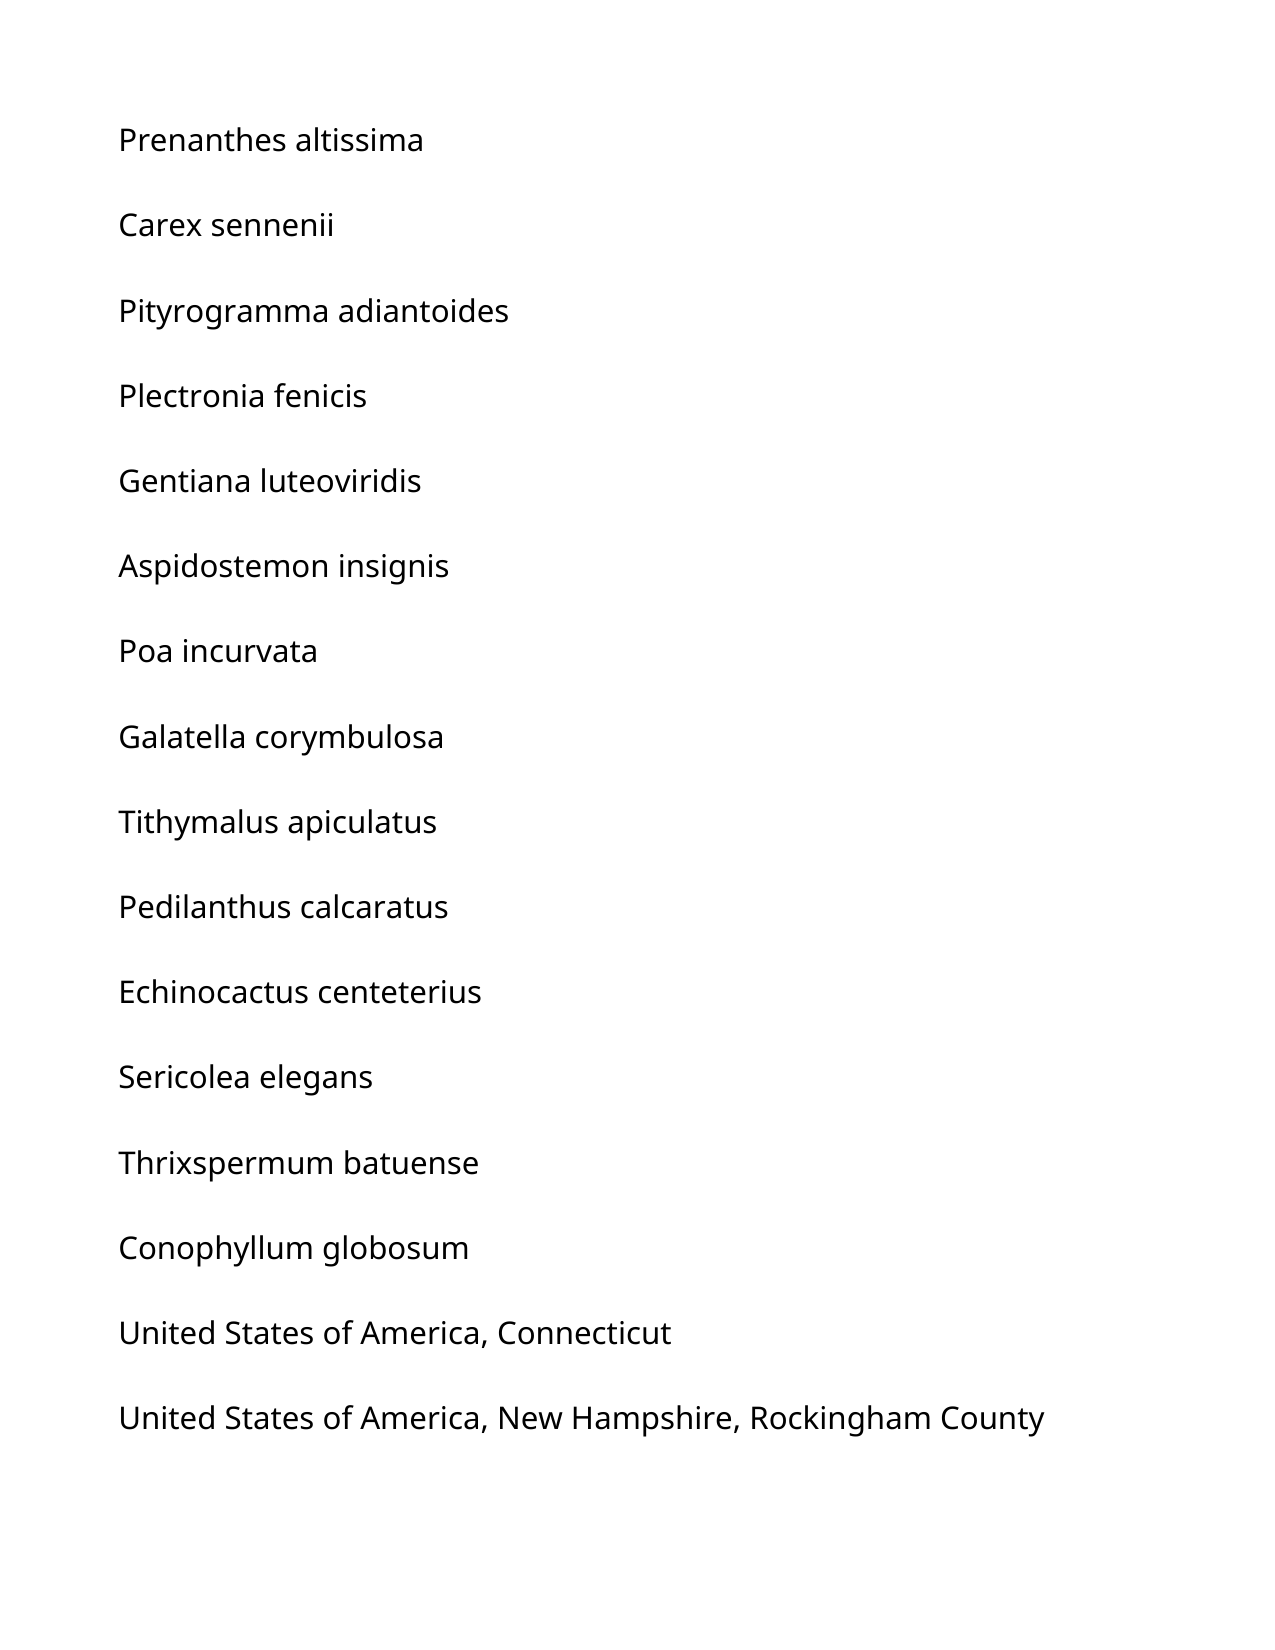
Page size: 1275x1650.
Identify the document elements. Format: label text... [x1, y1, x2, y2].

text Sericolea elegans [118, 1055, 1157, 1141]
text Carex sennenii [118, 203, 1157, 288]
text United States of America, Connecticut [118, 1311, 1157, 1396]
text Echinocactus centeterius [118, 970, 1157, 1055]
text Pedilanthus calcaratus [118, 885, 1157, 970]
text Conophyllum globosum [118, 1226, 1157, 1311]
text Gentiana luteoviridis [118, 459, 1157, 544]
text Tithymalus apiculatus [118, 800, 1157, 885]
text Galatella corymbulosa [118, 714, 1157, 800]
text Thrixspermum batuense [118, 1141, 1157, 1226]
text Poa incurvata [118, 629, 1157, 714]
text Pityrogramma adiantoides [118, 288, 1157, 374]
text Prenanthes altissima [118, 118, 1157, 203]
text Aspidostemon insignis [118, 544, 1157, 629]
text United States of America, New Hampshire, Rockingham County [118, 1396, 1157, 1481]
text Plectronia fenicis [118, 374, 1157, 459]
